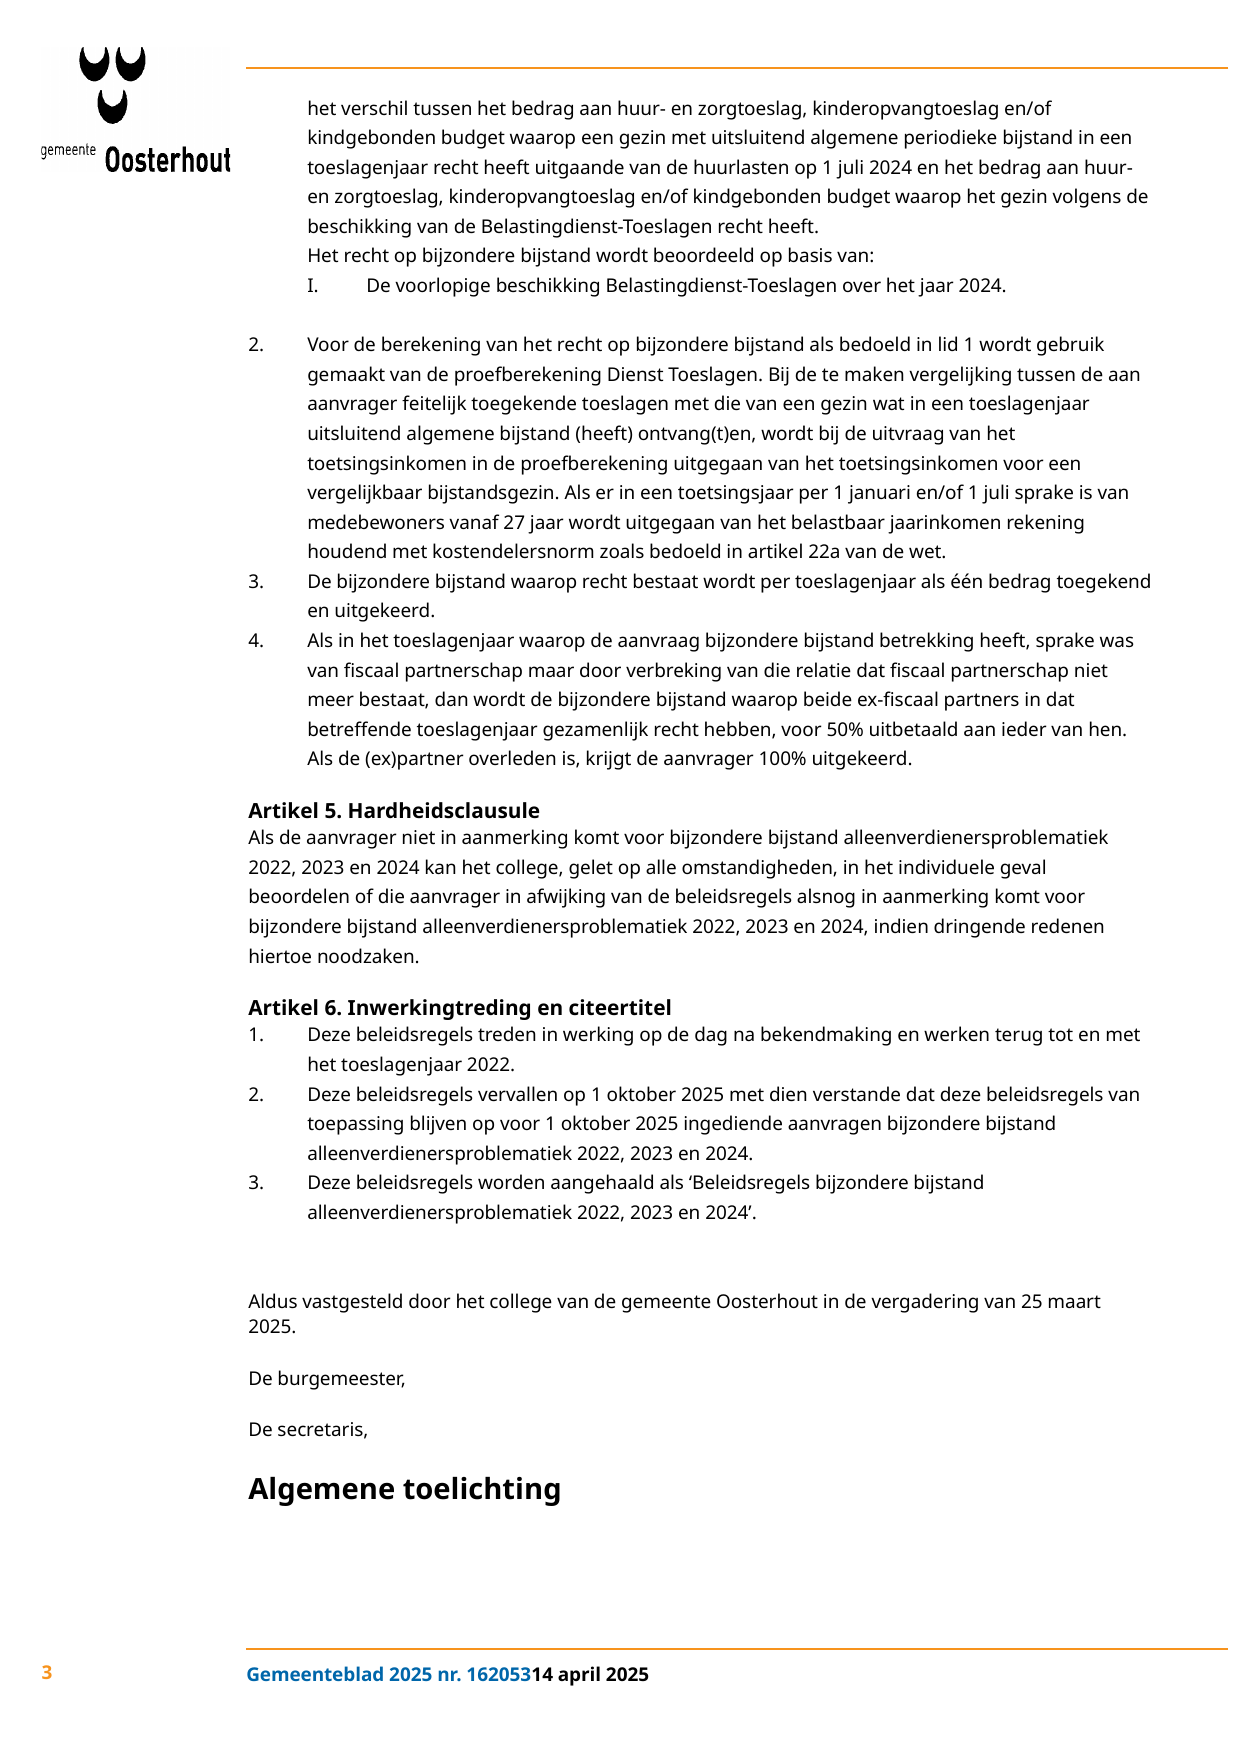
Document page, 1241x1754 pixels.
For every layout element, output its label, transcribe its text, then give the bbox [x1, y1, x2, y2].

list Als in het toeslagenjaar waarop de aanvraag bijzondere bijstand betrekking heeft, sprake was van fiscaal partnerschap maar door verbreking van die relatie dat fiscaal partnerschap niet meer bestaat, dan wordt de bijzondere bijstand waarop beide ex-fiscaal partners in dat betreffende toeslagenjaar gezamenlijk recht hebben, voor 50% uitbetaald aan ieder van hen. Als de (ex)partner overleden is, krijgt de aanvrager 100% uitgekeerd. [248, 627, 1152, 771]
list Deze beleidsregels treden in werking op de dag na bekendmaking en werken terug tot en met het toeslagenjaar 2022. [248, 1022, 1152, 1077]
list Voor de berekening van het recht op bijzondere bijstand als bedoeld in lid 1 wordt gebruik gemaakt van de proefberekening Dienst Toeslagen. Bij de te maken vergelijking tussen de aan aanvrager feitelijk toegekende toeslagen met die van een gezin wat in een toeslagenjaar uitsluitend algemene bijstand (heeft) ontvang(t)en, wordt bij de uitvraag van het toetsingsinkomen in de proefberekening uitgegaan van het toetsingsinkomen voor een vergelijkbaar bijstandsgezin. Als er in een toetsingsjaar per 1 januari en/of 1 juli sprake is van medebewoners vanaf 27 jaar wordt uitgegaan van het belastbaar jaarinkomen rekening houdend met kostendelersnorm zoals bedoeld in artikel 22a van de wet. [248, 331, 1152, 564]
list De bijzondere bijstand waarop recht bestaat wordt per toeslagenjaar als één bedrag toegekend en uitgekeerd. [248, 568, 1152, 623]
list De voorlopige beschikking Belastingdienst-Toeslagen over het jaar 2024. [307, 272, 1152, 298]
text Artikel 5. Hardheidsclausule [248, 796, 1152, 824]
list Het recht op bijzondere bijstand wordt beoordeeld op basis van: [248, 243, 1152, 268]
text Aldus vastgesteld door het college van de gemeente Oosterhout in de vergadering van 25 maart 2025. [248, 1288, 1152, 1339]
list het verschil tussen het bedrag aan huur- en zorgtoeslag, kinderopvangtoeslag en/of kindgebonden budget waarop een gezin met uitsluitend algemene periodieke bijstand in een toeslagenjaar recht heeft uitgaande van de huurlasten op 1 juli 2024 en het bedrag aan huur- en zorgtoeslag, kinderopvangtoeslag en/of kindgebonden budget waarop het gezin volgens de beschikking van de Belastingdienst-Toeslagen recht heeft. [248, 95, 1152, 239]
picture [41, 47, 231, 172]
list Deze beleidsregels worden aangehaald als ‘Beleidsregels bijzondere bijstand alleenverdienersproblematiek 2022, 2023 en 2024ʼ. [248, 1169, 1152, 1225]
text Als de aanvrager niet in aanmerking komt voor bijzondere bijstand alleenverdienersproblematiek 2022, 2023 en 2024 kan het college, gelet op alle omstandigheden, in het individuele geval beoordelen of die aanvrager in afwijking van de beleidsregels alsnog in aanmerking komt voor bijzondere bijstand alleenverdienersproblematiek 2022, 2023 en 2024, indien dringende redenen hiertoe noodzaken. [248, 824, 1152, 968]
text De burgemeester, [248, 1365, 1152, 1391]
text Algemene toelichting [248, 1468, 1152, 1508]
text De secretaris, [248, 1417, 1152, 1442]
list Deze beleidsregels vervallen op 1 oktober 2025 met dien verstande dat deze beleidsregels van toepassing blijven op voor 1 oktober 2025 ingediende aanvragen bijzondere bijstand alleenverdienersproblematiek 2022, 2023 en 2024. [248, 1081, 1152, 1166]
text Artikel 6. Inwerkingtreding en citeertitel [248, 993, 1152, 1022]
